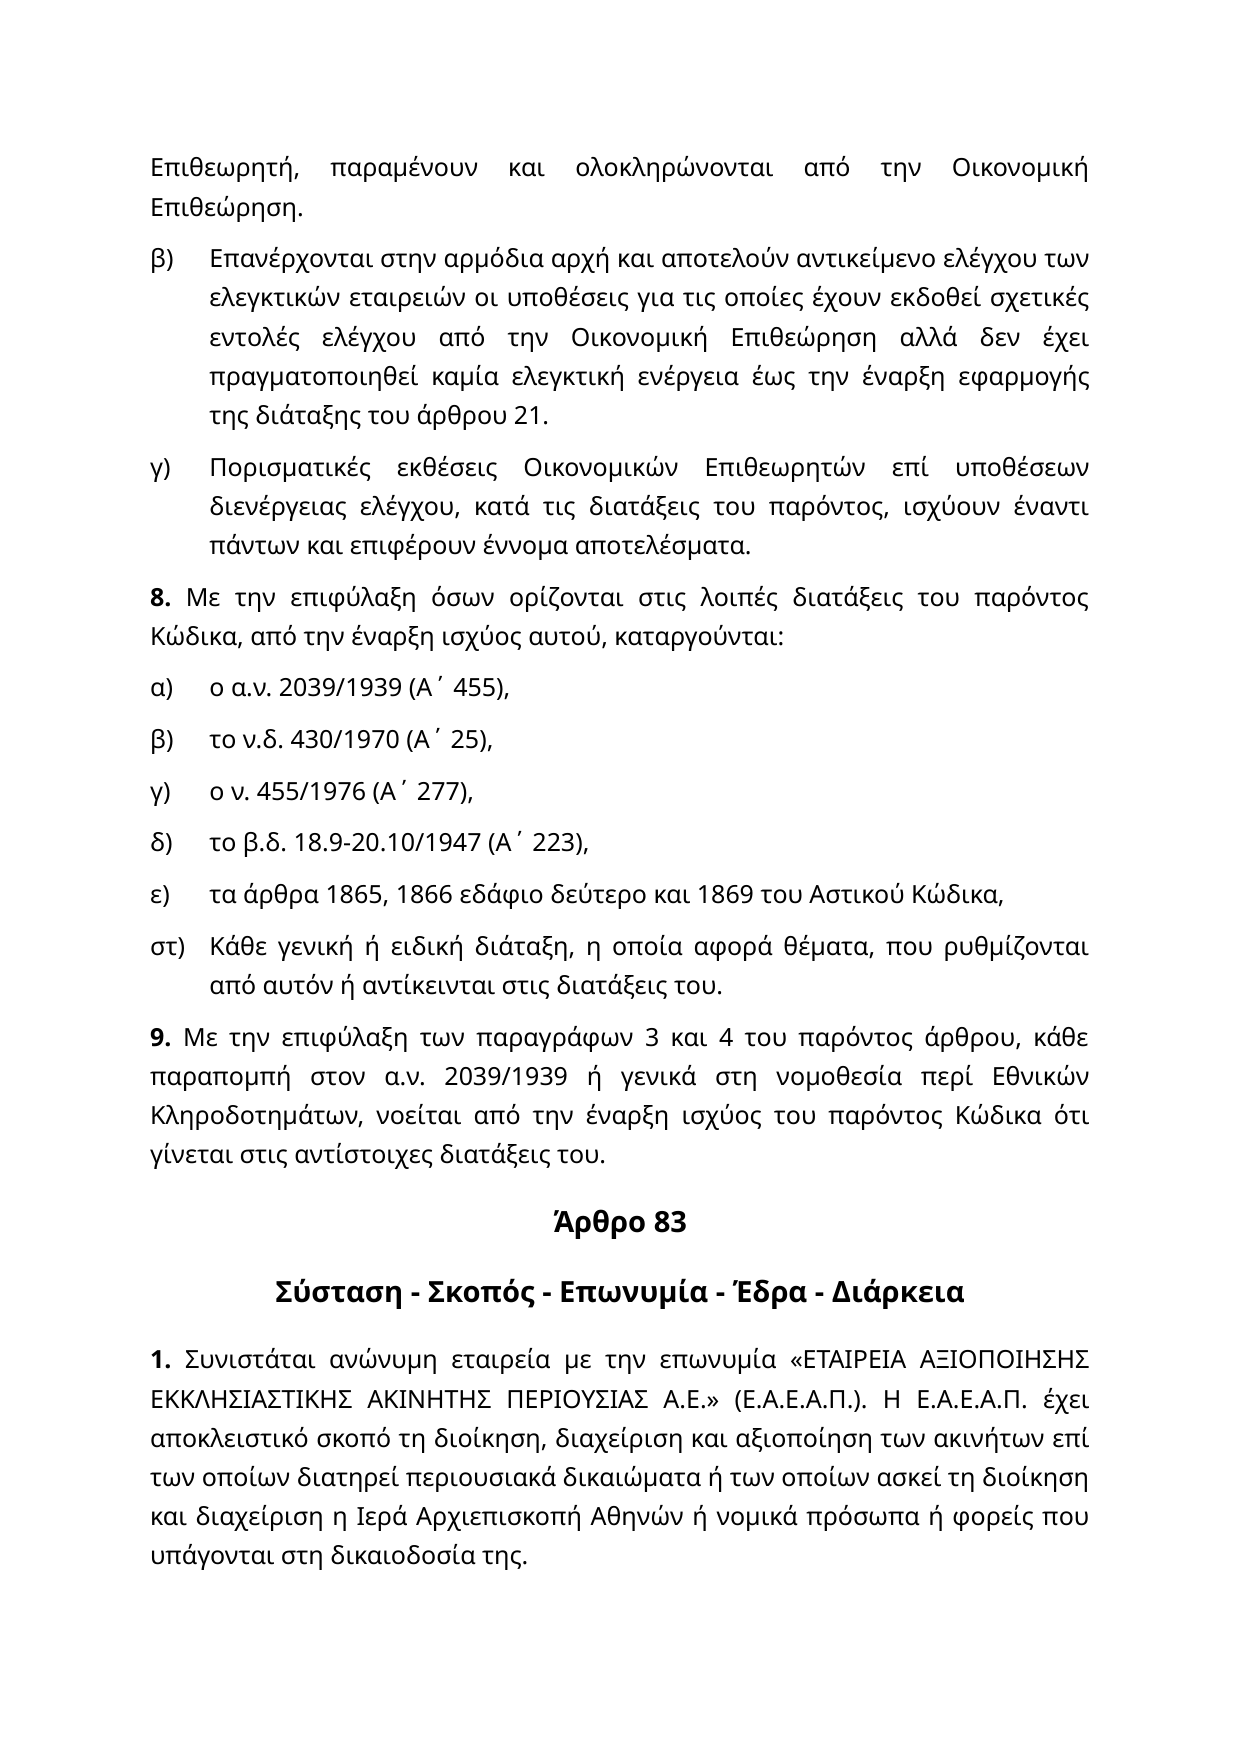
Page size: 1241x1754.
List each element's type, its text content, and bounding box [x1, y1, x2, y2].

list γ) ο ν. 455/1976 (Α΄ 277), [150, 773, 1090, 807]
text 1. Συνιστάται ανώνυμη εταιρεία με την επωνυμία «ΕΤΑΙΡΕΙΑ ΑΞΙΟΠΟΙΗΣΗΣ ΕΚΚΛΗΣΙΑΣΤΙΚΗΣ ΑΚΙΝΗΤΗΣ ΠΕΡΙΟΥΣΙΑΣ Α.Ε.» (Ε.Α.Ε.Α.Π.). Η Ε.Α.Ε.Α.Π. έχει αποκλειστικό σκοπό τη διοίκηση, διαχείριση και αξιοποίηση των ακινήτων επί των οποίων διατηρεί περιουσιακά δικαιώματα ή των οποίων ασκεί τη διοίκηση και διαχείριση η Ιερά Αρχιεπισκοπή Αθηνών ή νομικά πρόσωπα ή φορείς που υπάγονται στη δικαιοδοσία της. [150, 1342, 1090, 1572]
text 8. Με την επιφύλαξη όσων ορίζονται στις λοιπές διατάξεις του παρόντος Κώδικα, από την έναρξη ισχύος αυτού, καταργούνται: [150, 579, 1090, 652]
list β) το ν.δ. 430/1970 (Α΄ 25), [150, 722, 1090, 756]
list ε) τα άρθρα 1865, 1866 εδάφιο δεύτερο και 1869 του Αστικού Κώδικα, [150, 877, 1090, 911]
list στ) Κάθε γενική ή ειδική διάταξη, η οποία αφορά θέματα, που ρυθμίζονται από αυτόν ή αντίκεινται στις διατάξεις του. [150, 928, 1090, 1002]
text Επιθεωρητή, παραμένουν και ολοκληρώνονται από την Οικονομική Επιθεώρηση. [150, 150, 1090, 223]
list γ) Πορισματικές εκθέσεις Οικονομικών Επιθεωρητών επί υποθέσεων διενέργειας ελέγχου, κατά τις διατάξεις του παρόντος, ισχύουν έναντι πάντων και επιφέρουν έννομα αποτελέσματα. [150, 449, 1090, 562]
list δ) το β.δ. 18.9-20.10/1947 (Α΄ 223), [150, 825, 1090, 859]
list α) ο α.ν. 2039/1939 (Α΄ 455), [150, 670, 1090, 704]
list β) Επανέρχονται στην αρμόδια αρχή και αποτελούν αντικείμενο ελέγχου των ελεγκτικών εταιρειών οι υποθέσεις για τις οποίες έχουν εκδοθεί σχετικές εντολές ελέγχου από την Οικονομική Επιθεώρηση αλλά δεν έχει πραγματοποιηθεί καμία ελεγκτική ενέργεια έως την έναρξη εφαρμογής της διάταξης του άρθρου 21. [150, 241, 1090, 432]
subtitle Άρθρο 83 [150, 1201, 1090, 1241]
text 9. Με την επιφύλαξη των παραγράφων 3 και 4 του παρόντος άρθρου, κάθε παραπομπή στον α.ν. 2039/1939 ή γενικά στη νομοθεσία περί Εθνικών Κληροδοτημάτων, νοείται από την έναρξη ισχύος του παρόντος Κώδικα ότι γίνεται στις αντίστοιχες διατάξεις του. [150, 1019, 1090, 1171]
subtitle Σύσταση - Σκοπός - Επωνυμία - Έδρα - Διάρκεια [150, 1271, 1090, 1311]
